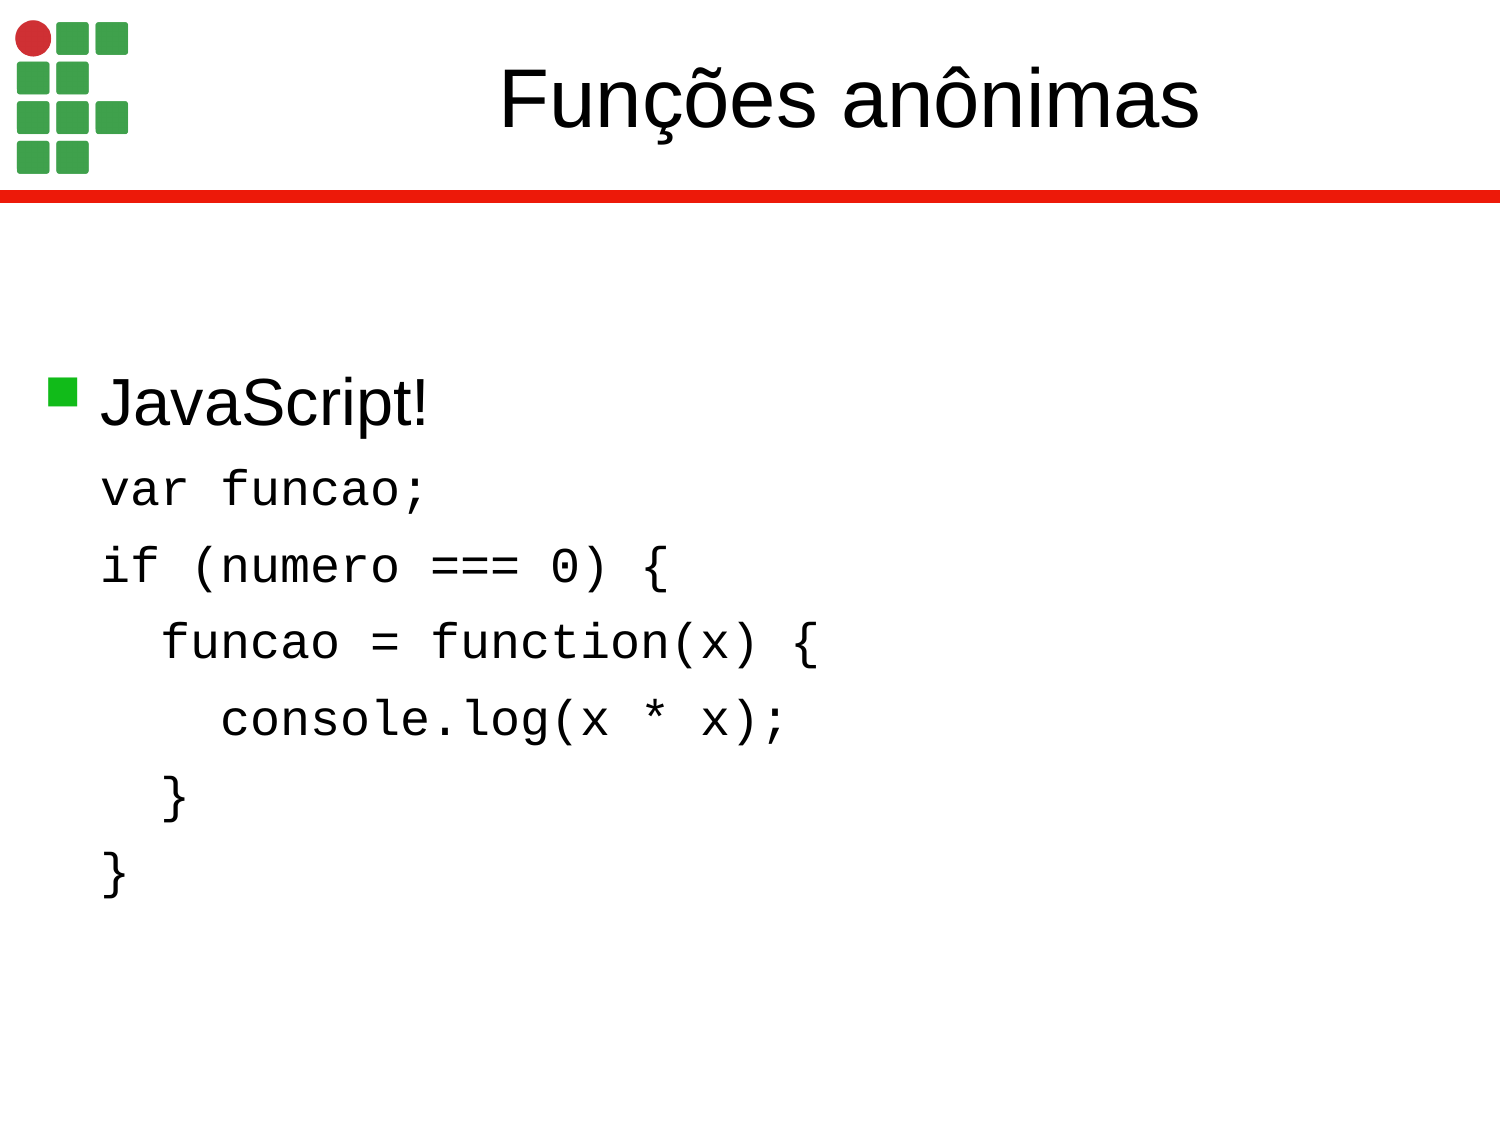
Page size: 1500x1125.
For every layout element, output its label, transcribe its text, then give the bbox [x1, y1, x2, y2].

title Funções anônimas [230, 0, 1471, 202]
list JavaScript! var funcao; if (numero === 0) { funcao = function(x) { console.log(x * x); } } [29, 207, 1471, 1087]
picture [14, 16, 130, 178]
